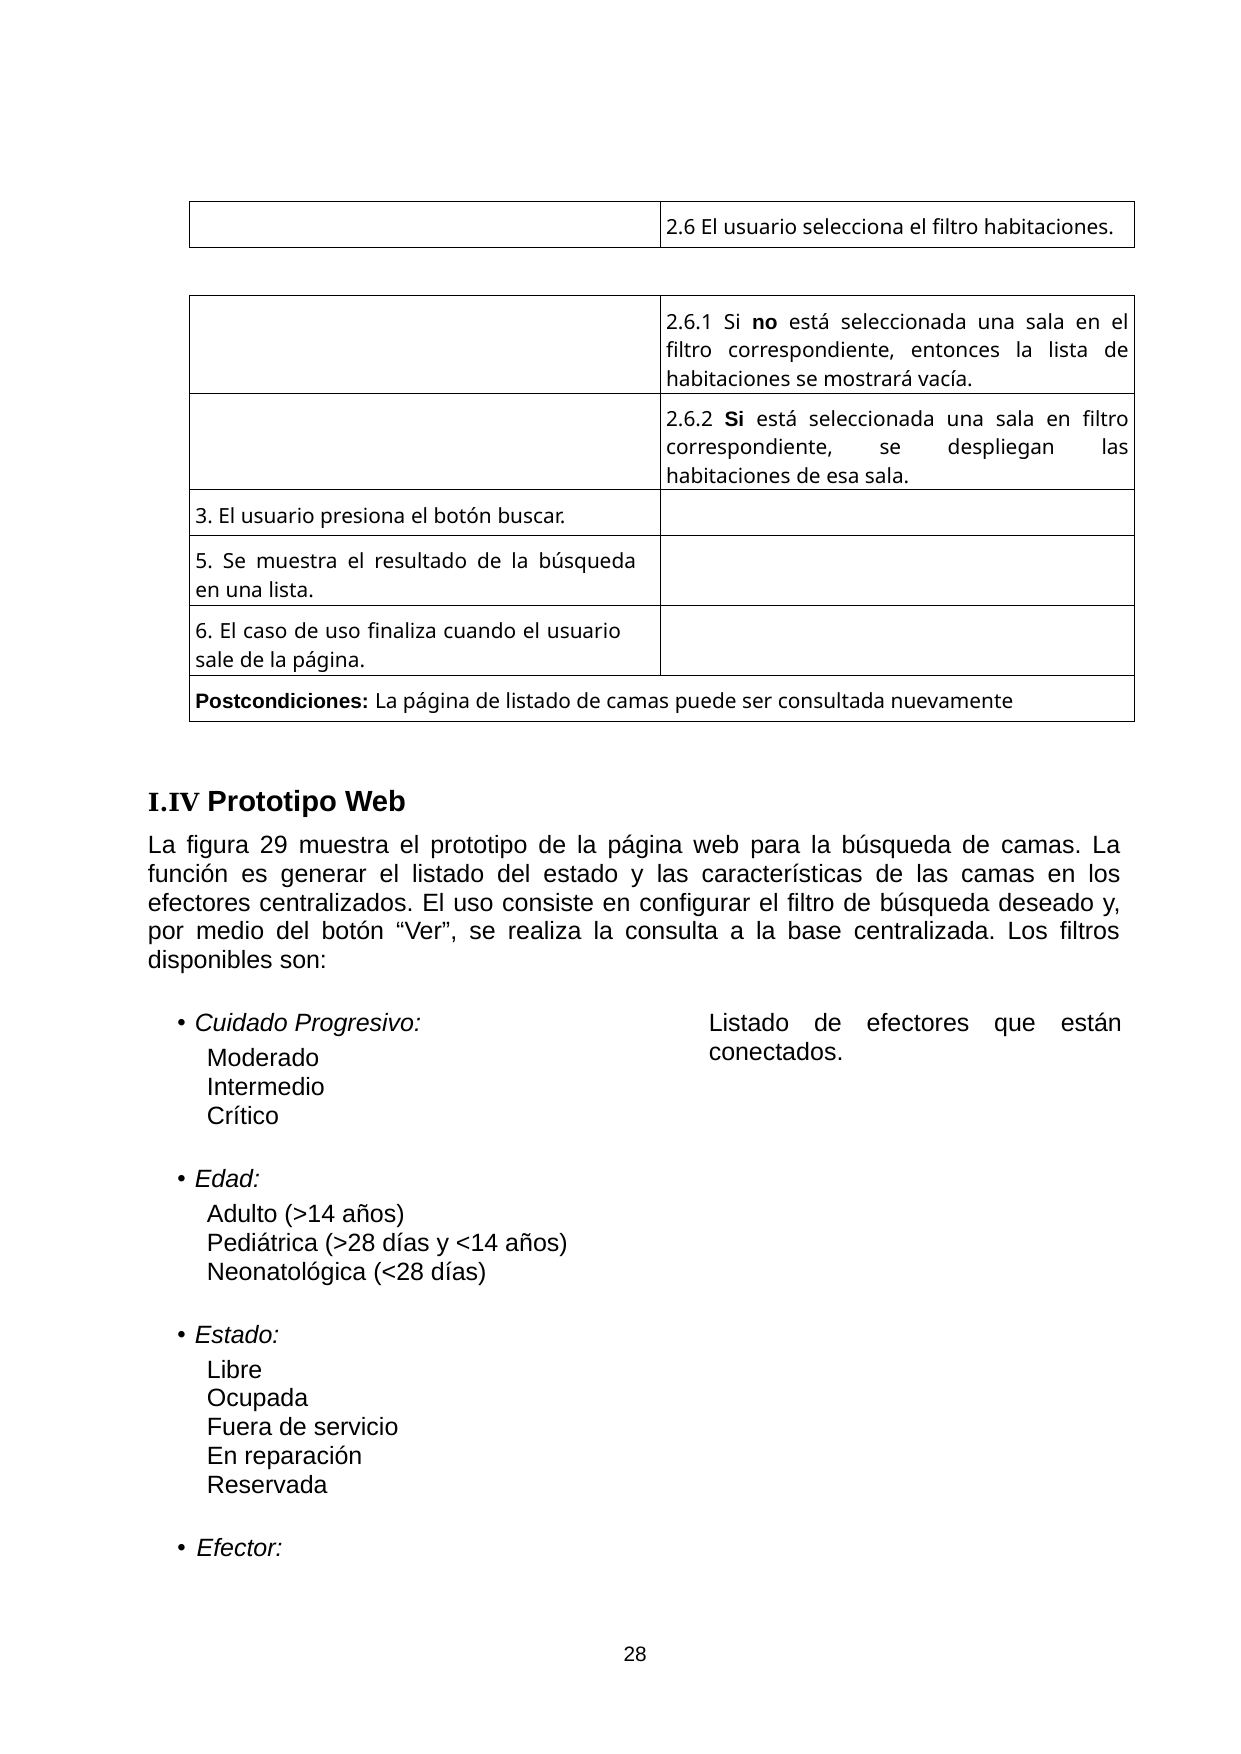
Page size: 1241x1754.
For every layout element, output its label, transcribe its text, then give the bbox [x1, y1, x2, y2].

text Moderado [207, 1043, 620, 1072]
table_cell 2.6.2 Si está seleccionada una sala en filtro correspondiente, se despliegan las habitaciones de esa sala. [661, 394, 1134, 489]
text Listado de efectores que están conectados. [708, 1008, 1122, 1066]
text Neonatológica (<28 días) [207, 1256, 620, 1285]
text Libre [207, 1355, 620, 1383]
table_cell 5. Se muestra el resultado de la búsqueda en una lista. [190, 536, 660, 605]
table_cell 2.6 El usuario selecciona el filtro habitaciones. [661, 202, 1134, 247]
table_cell [190, 394, 660, 489]
text Reservada [207, 1470, 620, 1498]
text Adulto (>14 años) [207, 1199, 620, 1228]
list Cuidado Progresivo: [177, 1008, 620, 1037]
table_cell 3. El usuario presiona el botón buscar. [190, 490, 660, 535]
table_cell Postcondiciones: La página de listado de camas puede ser consultada nuevamente [190, 676, 1134, 721]
subtitle I.IV Prototipo Web [148, 784, 1122, 817]
table_cell [661, 490, 1134, 535]
text Intermedio [207, 1072, 620, 1101]
table_header 2.6.1 Si no está seleccionada una sala en el filtro correspondiente, entonces la lista de habitaciones se mostrará vacía. [661, 296, 1134, 392]
text Crítico [207, 1101, 620, 1129]
table_header [190, 296, 660, 392]
text Fuera de servicio [207, 1412, 620, 1441]
list Efector: [177, 1533, 620, 1562]
text La figura 29 muestra el prototipo de la página web para la búsqueda de camas. La función es generar el listado del estado y las características de las camas en los efectores centralizados. El uso consiste en configurar el filtro de búsqueda deseado y, por medio del botón “Ver”, se realiza la consulta a la base centralizada. Los filtros disponibles son: [148, 830, 1122, 974]
table_cell [661, 606, 1134, 675]
text Ocupada [207, 1383, 620, 1412]
text Pediátrica (>28 días y <14 años) [207, 1228, 620, 1256]
list Estado: [177, 1320, 620, 1349]
table_cell [190, 202, 660, 247]
text En reparación [207, 1441, 620, 1470]
list Edad: [177, 1164, 620, 1193]
table_cell [661, 536, 1134, 605]
table_cell 6. El caso de uso finaliza cuando el usuario sale de la página. [190, 606, 660, 675]
